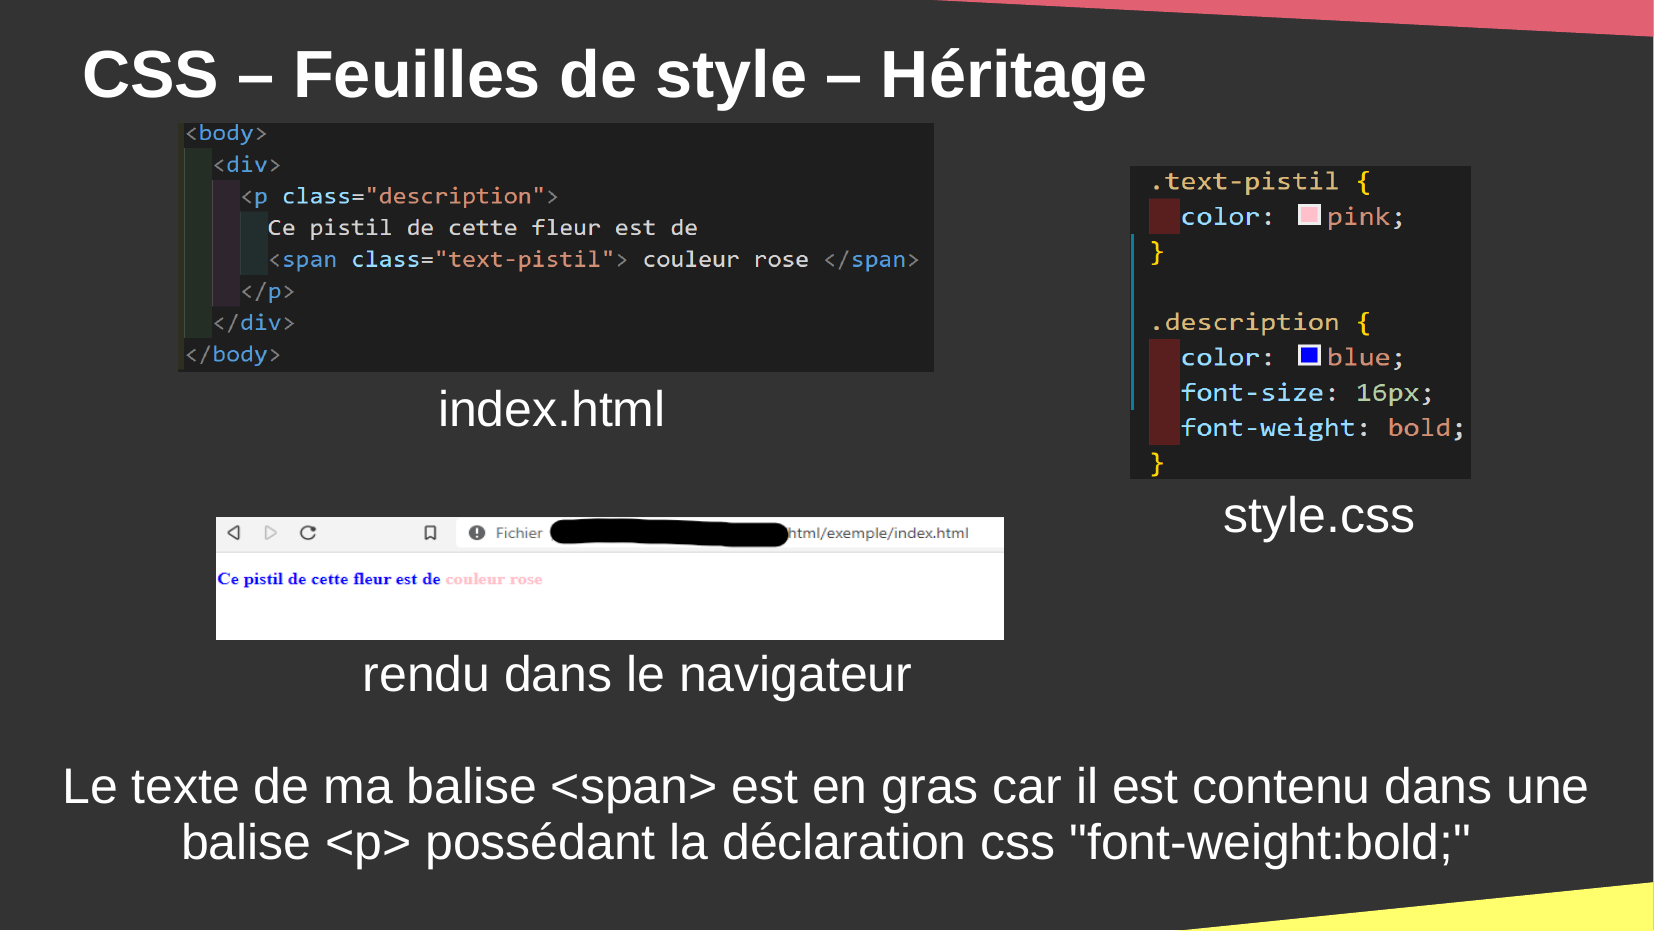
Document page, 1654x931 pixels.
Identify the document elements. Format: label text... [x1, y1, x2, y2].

title CSS – Feuilles de style – Héritage [82, 37, 1571, 122]
picture [1130, 166, 1471, 479]
text_box [932, 0, 1654, 37]
title rendu dans le navigateur [312, 646, 963, 710]
title index.html [407, 380, 697, 444]
text_box [1174, 882, 1654, 931]
title Le texte de ma balise <span> est en gras car il est contenu dans une balise <p> possédant la déclaration css "font-weight:bold;" [61, 758, 1592, 875]
picture [178, 123, 934, 372]
picture [216, 517, 1004, 640]
title style.css [1174, 487, 1465, 550]
